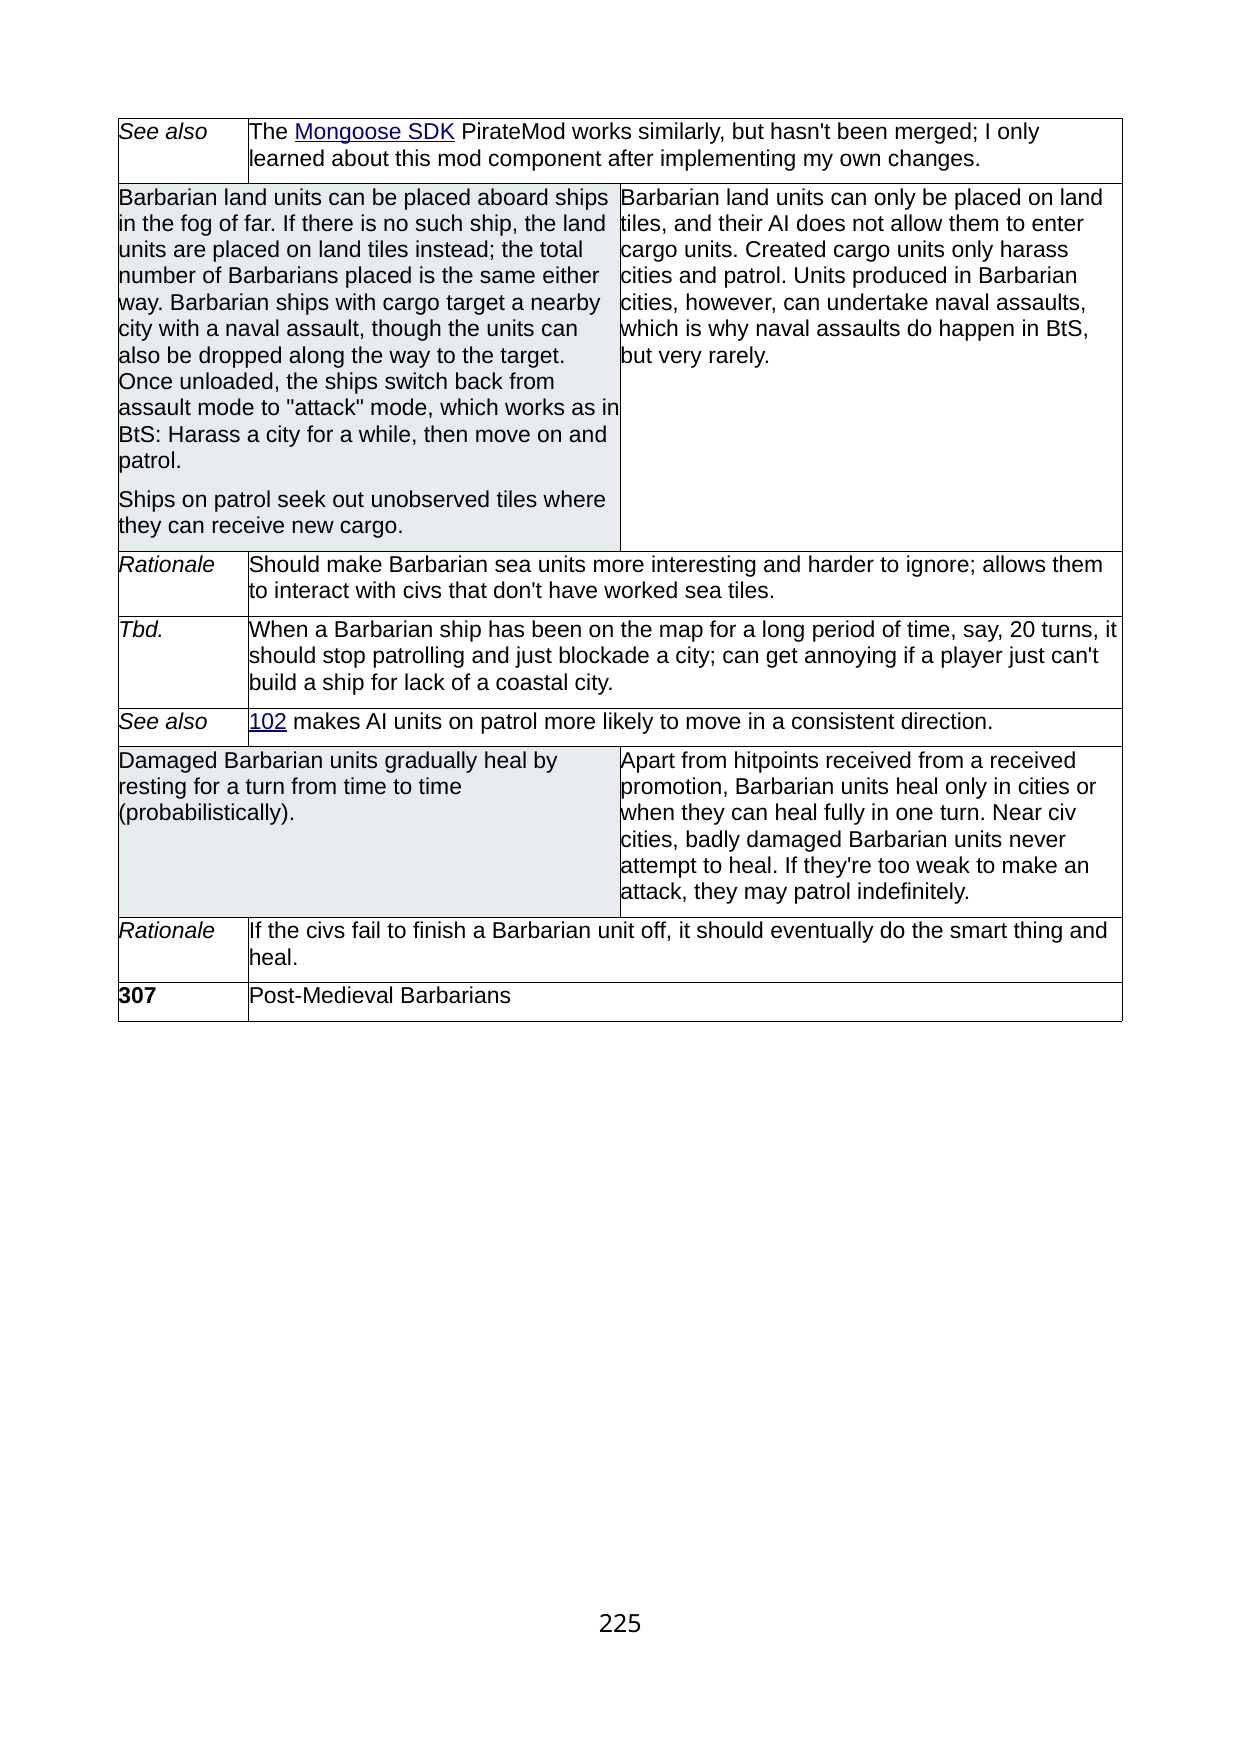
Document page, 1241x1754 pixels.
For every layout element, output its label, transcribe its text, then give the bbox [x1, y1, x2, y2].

table_cell Barbarian land units can be placed aboard ships in the fog of far. If there is no such ship, the land units are placed on land tiles instead; the total number of Barbarians placed is the same either way. Barbarian ships with cargo target a nearby city with a naval assault, though the units can also be dropped along the way to the target. Once unloaded, the ships switch back from assault mode to "attack" mode, which works as in BtS: Harass a city for a while, then move on and patrol. Ships on patrol seek out unobserved tiles where they can receive new cargo. [119, 184, 620, 551]
table_cell If the civs fail to finish a Barbarian unit off, it should eventually do the smart thing and heal. [249, 918, 1122, 982]
table_cell See also [119, 709, 248, 746]
table_cell Damaged Barbarian units gradually heal by resting for a turn from time to time (probabilistically). [119, 747, 620, 917]
table_cell When a Barbarian ship has been on the map for a long period of time, say, 20 turns, it should stop patrolling and just blockade a city; can get annoying if a player just can't build a ship for lack of a coastal city. [249, 617, 1122, 708]
table_cell See also [119, 119, 248, 183]
table_cell Rationale [119, 552, 248, 616]
table_cell 307 [119, 983, 248, 1021]
table_cell Apart from hitpoints received from a received promotion, Barbarian units heal only in cities or when they can heal fully in one turn. Near civ cities, badly damaged Barbarian units never attempt to heal. If they're too weak to make an attack, they may patrol indefinitely. [621, 747, 1122, 917]
table_cell Rationale [119, 918, 248, 982]
table_cell The Mongoose SDK PirateMod works similarly, but hasn't been merged; I only learned about this mod component after implementing my own changes. [249, 119, 1122, 183]
table_cell Barbarian land units can only be placed on land tiles, and their AI does not allow them to enter cargo units. Created cargo units only harass cities and patrol. Units produced in Barbarian cities, however, can undertake naval assaults, which is why naval assaults do happen in BtS, but very rarely. [621, 184, 1122, 551]
table_cell Should make Barbarian sea units more interesting and harder to ignore; allows them to interact with civs that don't have worked sea tiles. [249, 552, 1122, 616]
table_cell 102 makes AI units on patrol more likely to move in a consistent direction. [249, 709, 1122, 746]
table_cell Post-Medieval Barbarians [249, 983, 1122, 1021]
table_cell Tbd. [119, 617, 248, 708]
